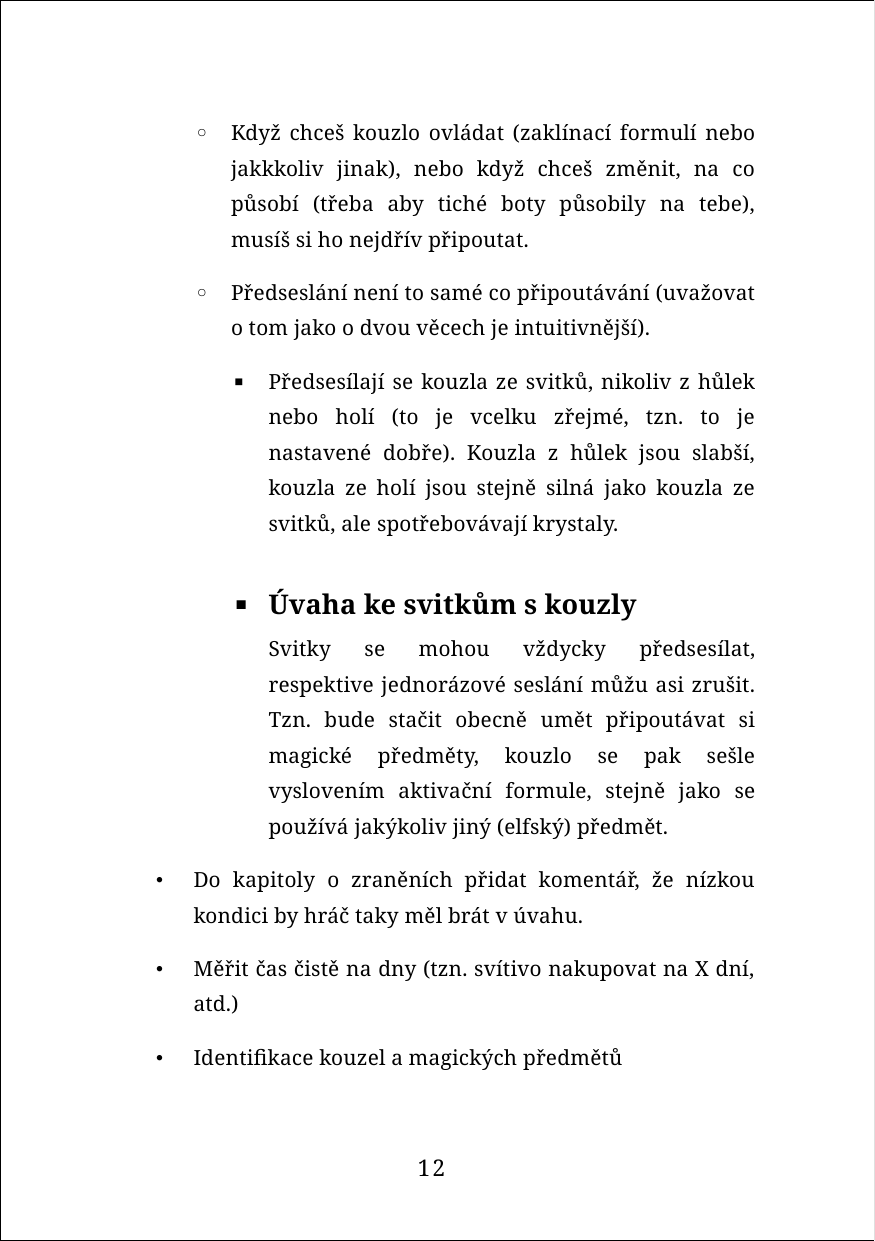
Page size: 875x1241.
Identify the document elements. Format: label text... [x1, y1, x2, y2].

subtitle Úvaha ke svitkům s kouzly [231, 586, 756, 623]
list Do kapitoly o zraněních přidat komentář, že nízkou kondici by hráč taky měl brát v úvahu. [156, 865, 756, 929]
list Předsesílají se kouzla ze svitků, nikoliv z hůlek nebo holí (to je vcelku zřejmé, tzn. to je nastavené dobře). Kouzla z hůlek jsou slabší, kouzla ze holí jsou stejně silná jako kouzla ze svitků, ale spotřebovávají krystaly. [231, 367, 756, 537]
list Měřit čas čistě na dny (tzn. svítivo nakupovat na X dní, atd.) [156, 954, 756, 1018]
list Předseslání není to samé co připoutávání (uvažovat o tom jako o dvou věcech je intuitivnější). [193, 278, 756, 342]
list Když chceš kouzlo ovládat (zaklínací formulí nebo jakkkoliv jinak), nebo když chceš změnit, na co působí (třeba aby tiché boty působily na tebe), musíš si ho nejdřív připoutat. [193, 118, 756, 253]
list Svitky se mohou vždycky předsesílat, respektive jednorázové seslání můžu asi zrušit. Tzn. bude stačit obecně umět připoutávat si magické předměty, kouzlo se pak sešle vyslovením aktivační formule, stejně jako se používá jakýkoliv jiný (elfský) předmět. [231, 634, 756, 840]
list Identifikace kouzel a magických předmětů [156, 1043, 756, 1071]
